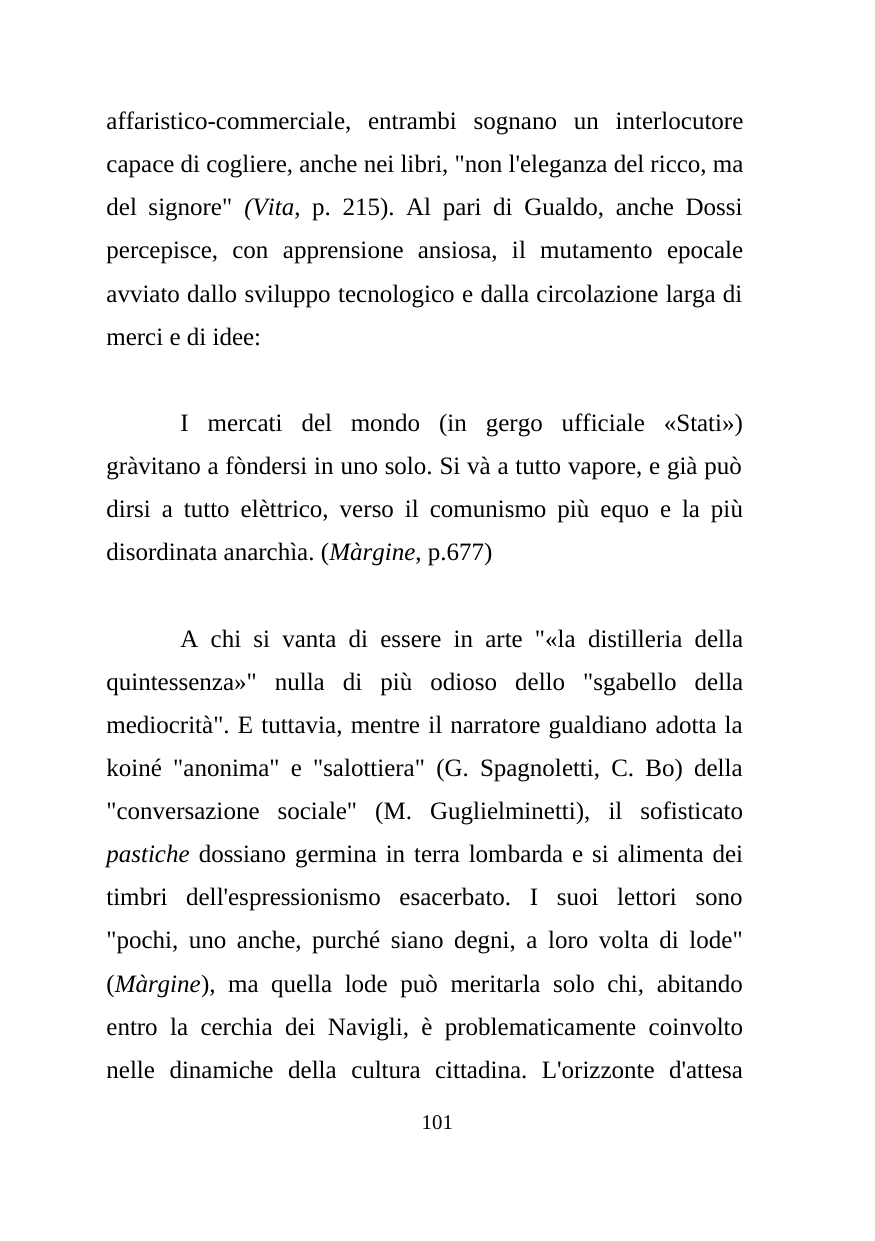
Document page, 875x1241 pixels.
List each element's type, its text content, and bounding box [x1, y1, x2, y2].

text affaristico-commerciale, entrambi sognano un interlocutore capace di cogliere, anche nei libri, "non l'eleganza del ricco, ma del signore" (Vita, p. 215). Al pari di Gualdo, anche Dossi percepisce, con apprensione ansiosa, il mutamento epocale avviato dallo sviluppo tecnologico e dalla circolazione larga di merci e di idee: [106, 106, 743, 351]
text A chi si vanta di essere in arte "«la distilleria della quintessenza»" nulla di più odioso dello "sgabello della mediocrità". E tuttavia, mentre il narratore gualdiano adotta la koiné "anonima" e "salottiera" (G. Spagnoletti, C. Bo) della "conversazione sociale" (M. Guglielminetti), il sofisticato pastiche dossiano germina in terra lombarda e si alimenta dei timbri dell'espressionismo esacerbato. I suoi lettori sono "pochi, uno anche, purché siano degni, a loro volta di lode" (Màrgine), ma quella lode può meritarla solo chi, abitando entro la cerchia dei Navigli, è problematicamente coinvolto nelle dinamiche della cultura cittadina. L'orizzonte d'attesa [106, 624, 743, 1084]
text I mercati del mondo (in gergo ufficiale «Stati») gràvitano a fòndersi in uno solo. Si và a tutto vapore, e già può dirsi a tutto elèttrico, verso il comunismo più equo e la più disordinata anarchìa. (Màrgine, p.677) [106, 408, 743, 566]
